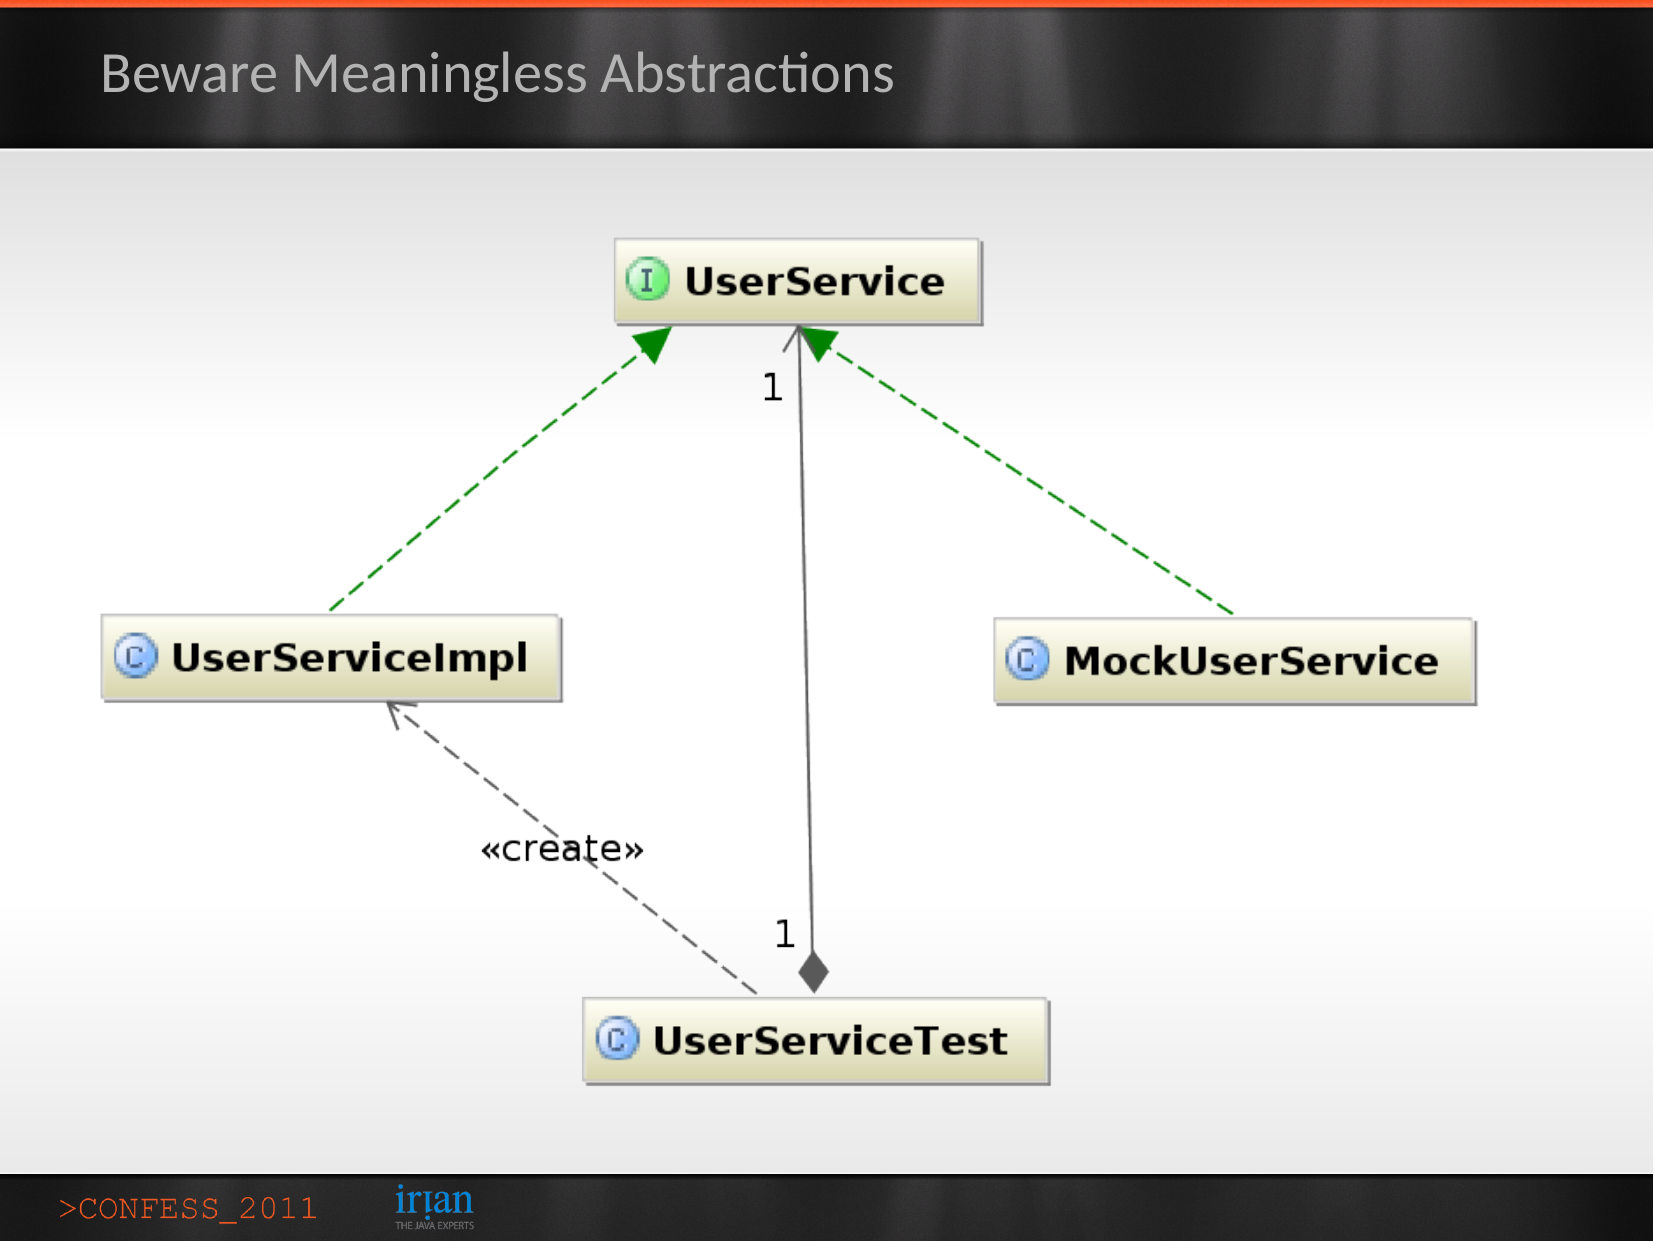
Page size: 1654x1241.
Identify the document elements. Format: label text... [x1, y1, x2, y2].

picture [0, 0, 1653, 1241]
title Beware Meaningless Abstractions [100, 6, 1589, 151]
